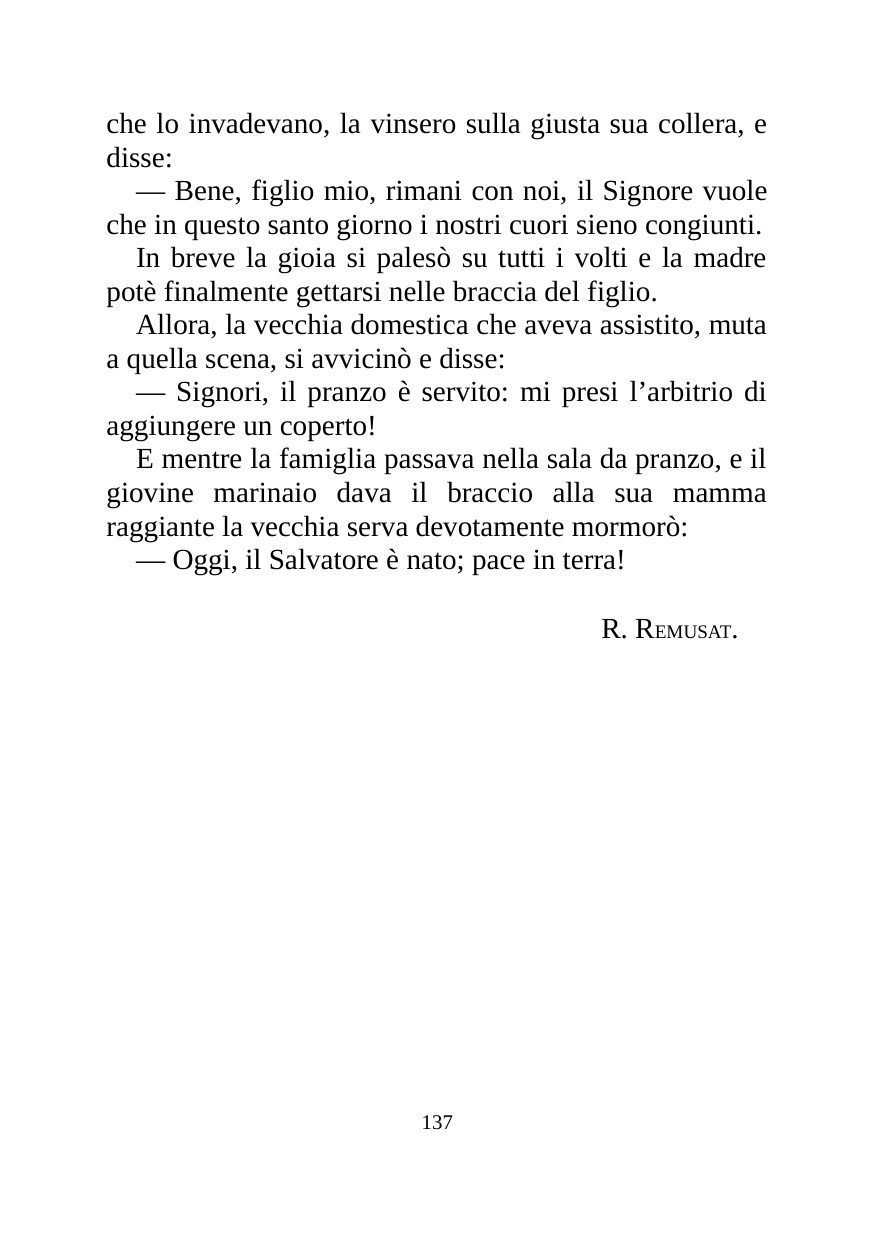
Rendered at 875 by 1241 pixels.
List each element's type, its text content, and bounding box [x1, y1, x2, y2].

text In breve la gioia si palesò su tutti i volti e la madre potè finalmente gettarsi nelle braccia del figlio. [106, 240, 768, 307]
text Allora, la vecchia domestica che aveva assistito, muta a quella scena, si avvicinò e disse: [106, 307, 768, 374]
text — Signori, il pranzo è servito: mi presi l’arbitrio di aggiungere un coperto! [106, 374, 768, 442]
text — Oggi, il Salvatore è nato; pace in terra! [106, 542, 768, 576]
text — Bene, figlio mio, rimani con noi, il Signore vuole che in questo santo giorno i nostri cuori sieno congiunti. [106, 173, 768, 240]
text che lo invadevano, la vinsero sulla giusta sua collera, e disse: [106, 106, 768, 173]
text E mentre la famiglia passava nella sala da pranzo, e il giovine marinaio dava il braccio alla sua mamma raggiante la vecchia serva devotamente mormorò: [106, 442, 768, 542]
text R. Remusat. [106, 611, 738, 645]
